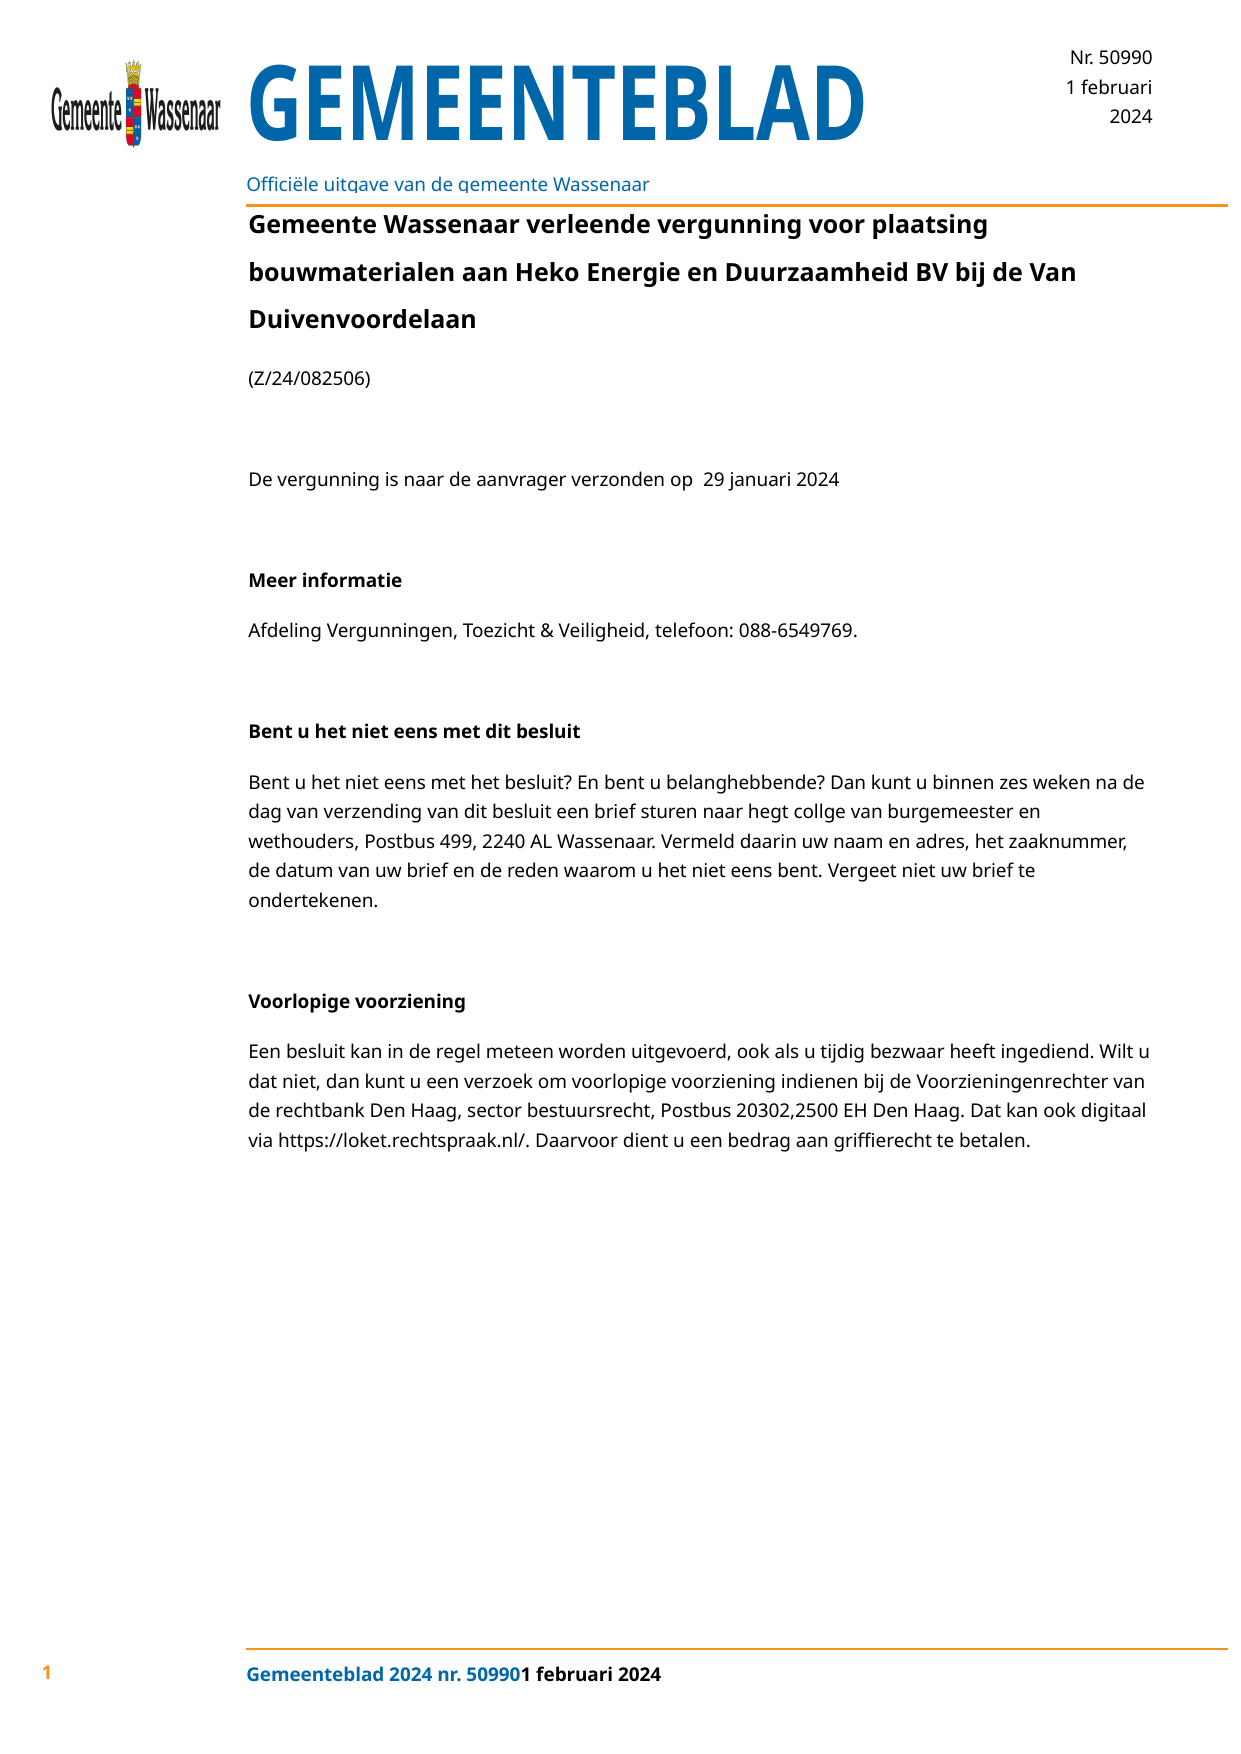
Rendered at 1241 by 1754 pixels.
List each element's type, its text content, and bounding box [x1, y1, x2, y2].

text Bent u het niet eens met dit besluit [248, 718, 1152, 744]
text (Z/24/082506) [248, 366, 1152, 391]
text Bent u het niet eens met het besluit? En bent u belanghebbende? Dan kunt u binnen zes weken na de dag van verzending van dit besluit een brief sturen naar hegt collge van burgemeester en wethouders, Postbus 499, 2240 AL Wassenaar. Vermeld daarin uw naam en adres, het zaaknummer, de datum van uw brief en de reden waarom u het niet eens bent. Vergeet niet uw brief te ondertekenen. [248, 769, 1152, 913]
text Meer informatie [248, 567, 1152, 593]
text Gemeente Wassenaar verleende vergunning voor plaatsing bouwmaterialen aan Heko Energie en Duurzaamheid BV bij de Van Duivenvoordelaan [248, 207, 1152, 336]
text Afdeling Vergunningen, Toezicht & Veiligheid, telefoon: 088-6549769. [248, 618, 1152, 643]
picture [41, 47, 231, 172]
text De vergunning is naar de aanvrager verzonden op 29 januari 2024 [248, 466, 1152, 492]
text Een besluit kan in de regel meteen worden uitgevoerd, ook als u tijdig bezwaar heeft ingediend. Wilt u dat niet, dan kunt u een verzoek om voorlopige voorziening indienen bij de Voorzieningenrechter van de rechtbank Den Haag, sector bestuursrecht, Postbus 20302,2500 EH Den Haag. Dat kan ook digitaal via https://loket.rechtspraak.nl/. Daarvoor dient u een bedrag aan griffierecht te betalen. [248, 1038, 1152, 1153]
text Voorlopige voorziening [248, 988, 1152, 1014]
